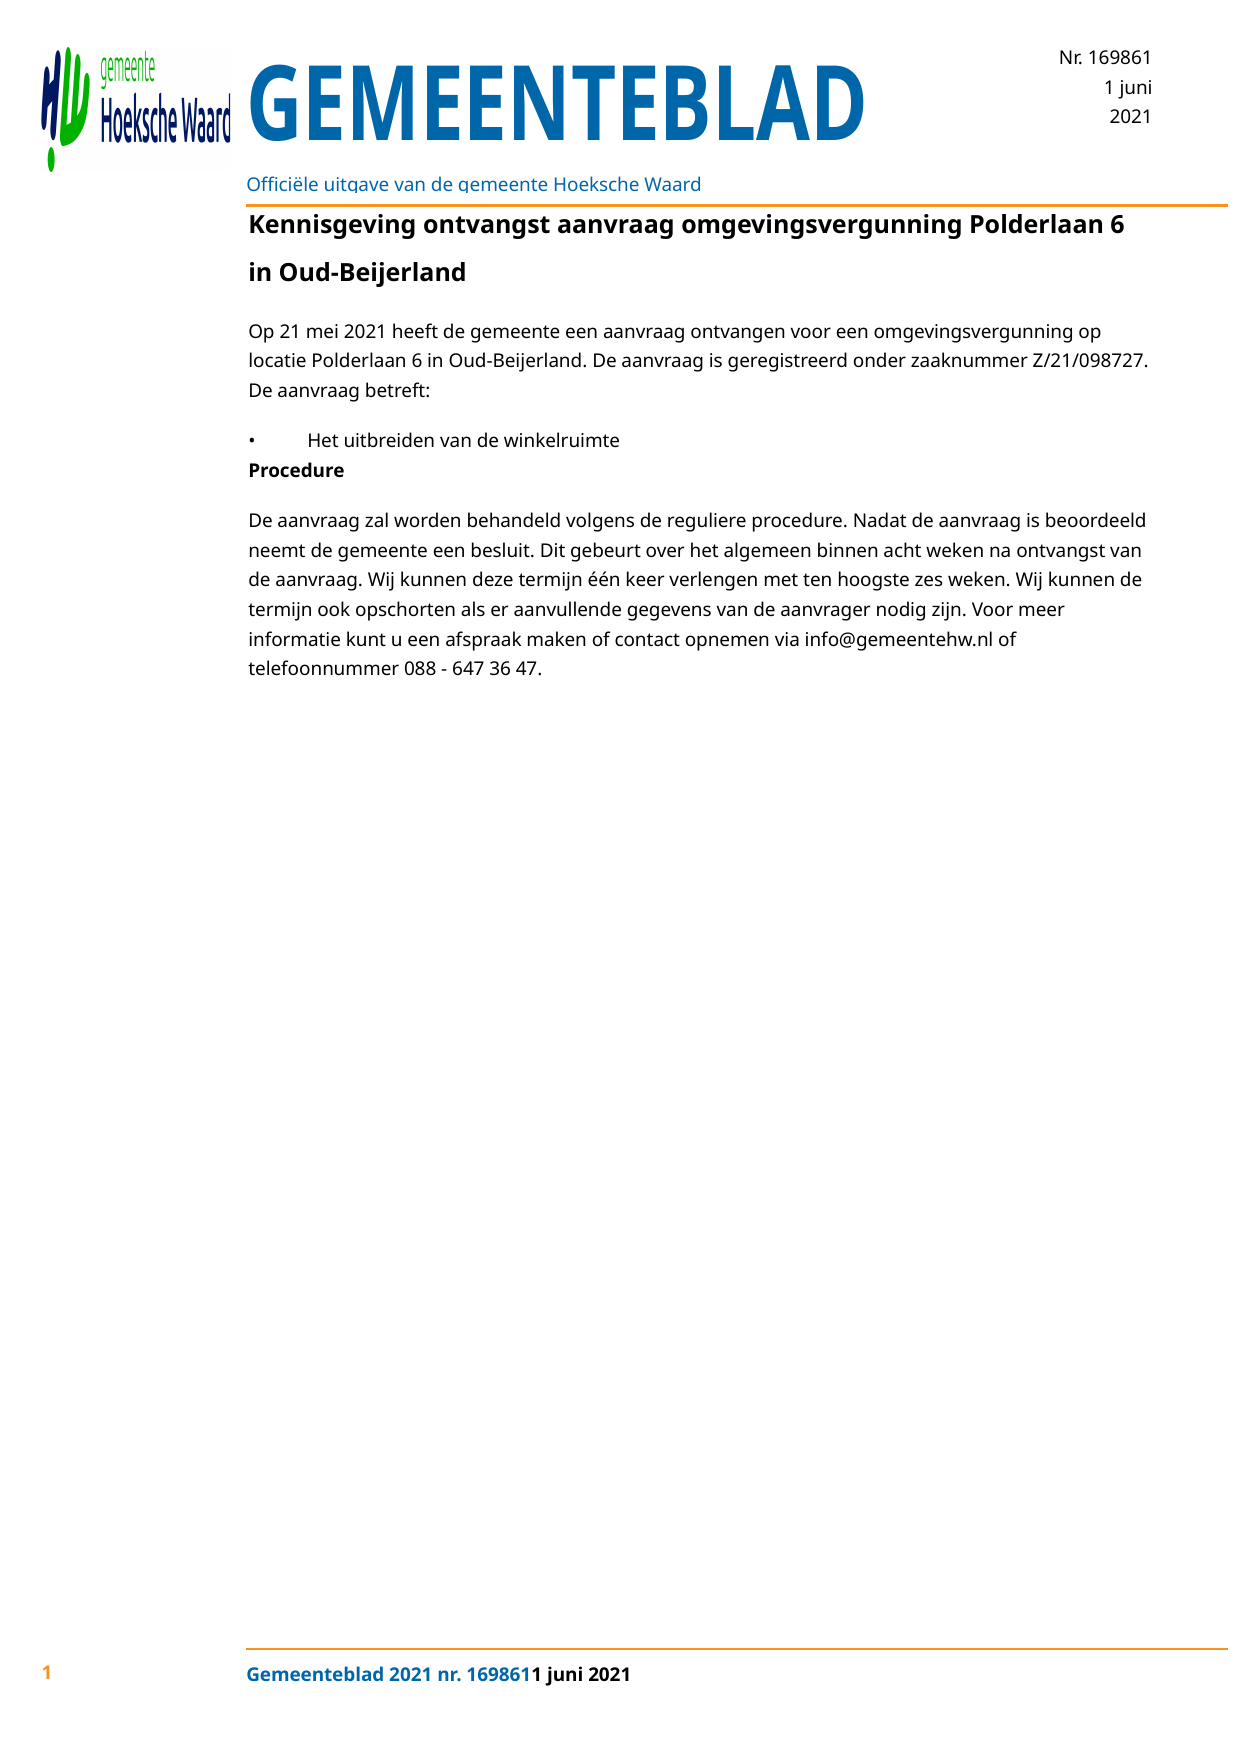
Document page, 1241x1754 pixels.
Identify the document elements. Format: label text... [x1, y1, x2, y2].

text De aanvraag zal worden behandeld volgens de reguliere procedure. Nadat de aanvraag is beoordeeld neemt de gemeente een besluit. Dit gebeurt over het algemeen binnen acht weken na ontvangst van de aanvraag. Wij kunnen deze termijn één keer verlengen met ten hoogste zes weken. Wij kunnen de termijn ook opschorten als er aanvullende gegevens van de aanvrager nodig zijn. Voor meer informatie kunt u een afspraak maken of contact opnemen via info@gemeentehw.nl of telefoonnummer 088 - 647 36 47. [248, 507, 1152, 681]
text Op 21 mei 2021 heeft de gemeente een aanvraag ontvangen voor een omgevingsvergunning op locatie Polderlaan 6 in Oud-Beijerland. De aanvraag is geregistreerd onder zaaknummer Z/21/098727. De aanvraag betreft: [248, 318, 1152, 403]
list Het uitbreiden van de winkelruimte [248, 427, 1152, 453]
picture [41, 47, 231, 172]
text Procedure [248, 457, 1152, 483]
text Kennisgeving ontvangst aanvraag omgevingsvergunning Polderlaan 6 in Oud-Beijerland [248, 207, 1152, 288]
